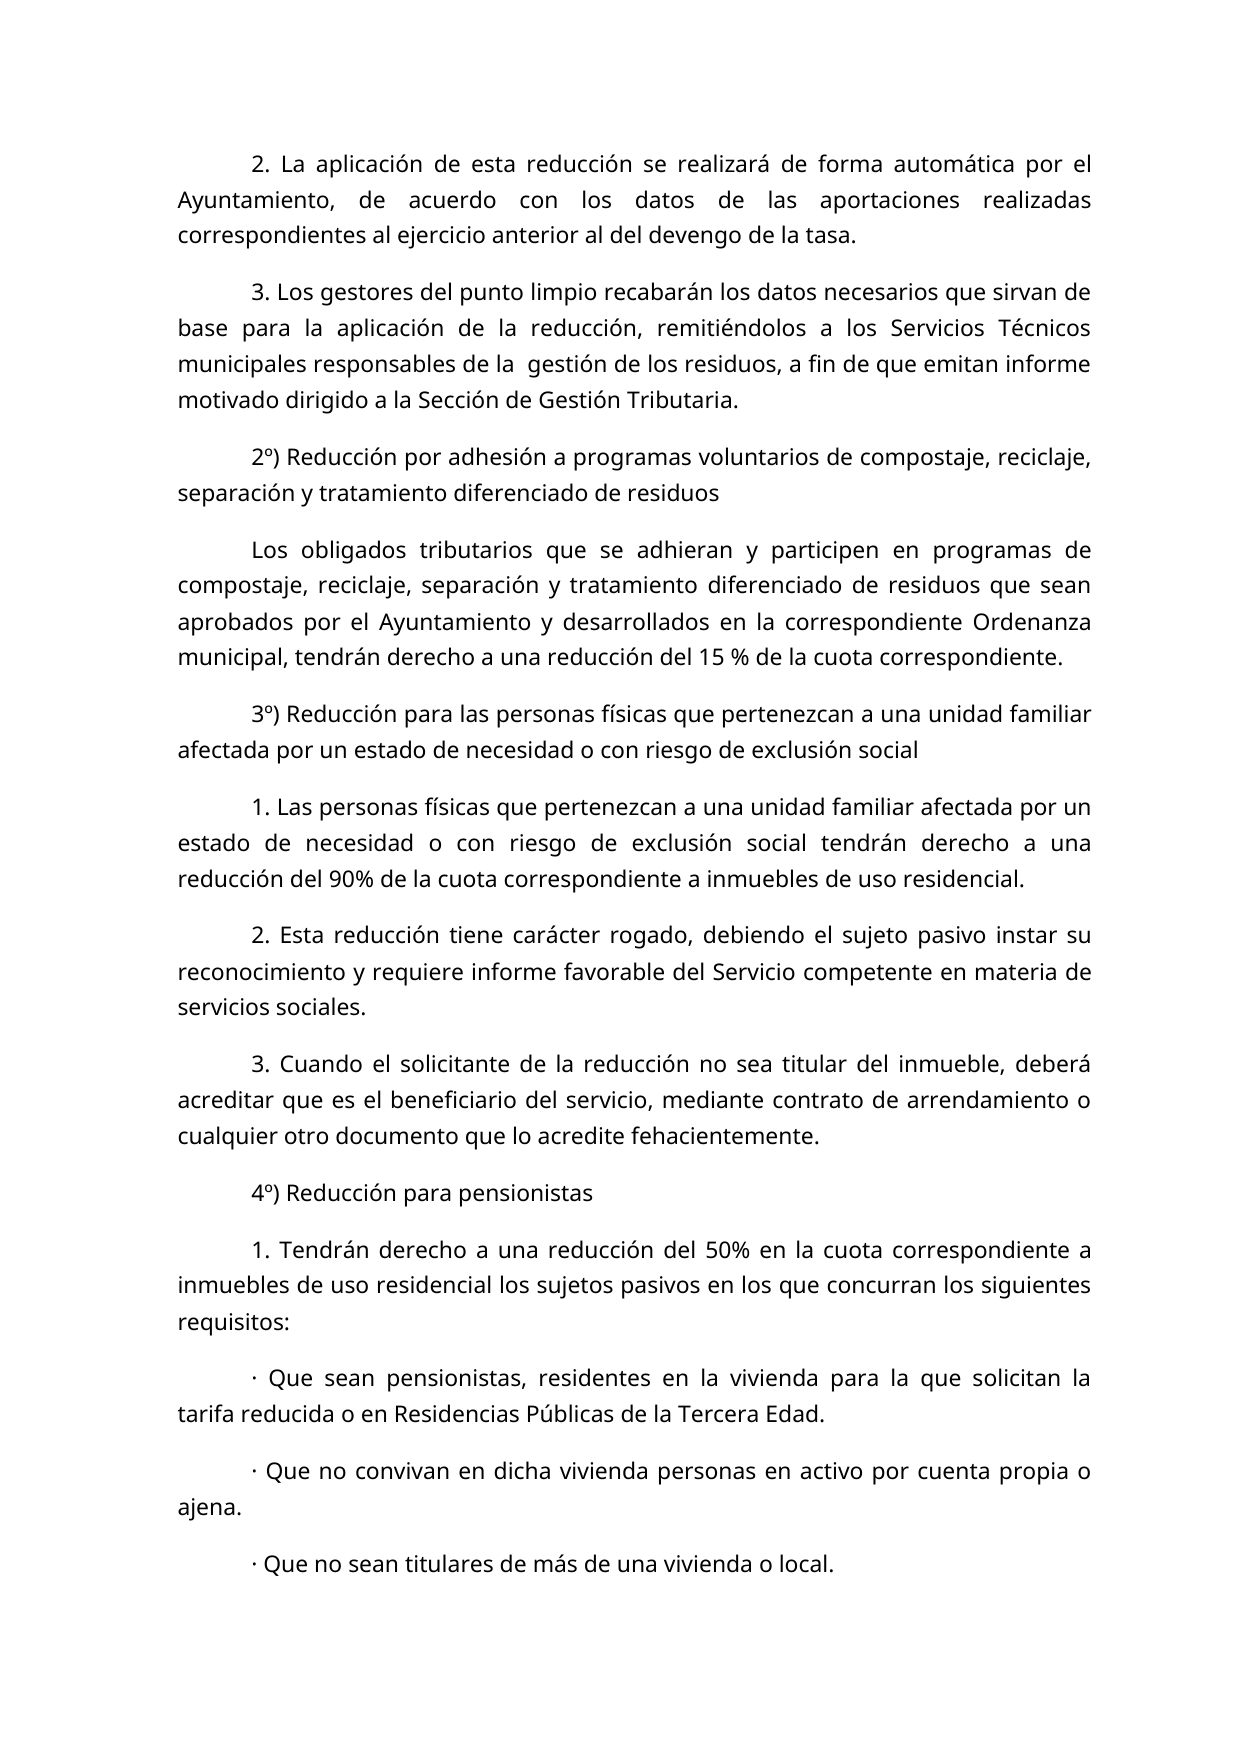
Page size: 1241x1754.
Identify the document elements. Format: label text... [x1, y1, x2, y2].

text 3. Los gestores del punto limpio recabarán los datos necesarios que sirvan de base para la aplicación de la reducción, remitiéndolos a los Servicios Técnicos municipales responsables de la gestión de los residuos, a fin de que emitan informe motivado dirigido a la Sección de Gestión Tributaria. [177, 276, 1093, 415]
text 2. La aplicación de esta reducción se realizará de forma automática por el Ayuntamiento, de acuerdo con los datos de las aportaciones realizadas correspondientes al ejercicio anterior al del devengo de la tasa. [177, 148, 1093, 251]
text · Que sean pensionistas, residentes en la vivienda para la que solicitan la tarifa reducida o en Residencias Públicas de la Tercera Edad. [177, 1362, 1093, 1429]
text 2. Esta reducción tiene carácter rogado, debiendo el sujeto pasivo instar su reconocimiento y requiere informe favorable del Servicio competente en materia de servicios sociales. [177, 919, 1093, 1023]
text · Que no convivan en dicha vivienda personas en activo por cuenta propia o ajena. [177, 1455, 1093, 1522]
text 4º) Reducción para pensionistas [177, 1177, 1093, 1208]
text 1. Las personas físicas que pertenezcan a una unidad familiar afectada por un estado de necesidad o con riesgo de exclusión social tendrán derecho a una reducción del 90% de la cuota correspondiente a inmuebles de uso residencial. [177, 791, 1093, 894]
text Los obligados tributarios que se adhieran y participen en programas de compostaje, reciclaje, separación y tratamiento diferenciado de residuos que sean aprobados por el Ayuntamiento y desarrollados en la correspondiente Ordenanza municipal, tendrán derecho a una reducción del 15 % de la cuota correspondiente. [177, 533, 1093, 673]
text 3. Cuando el solicitante de la reducción no sea titular del inmueble, deberá acreditar que es el beneficiario del servicio, mediante contrato de arrendamiento o cualquier otro documento que lo acredite fehacientemente. [177, 1048, 1093, 1151]
text · Que no sean titulares de más de una vivienda o local. [177, 1548, 1093, 1579]
text 1. Tendrán derecho a una reducción del 50% en la cuota correspondiente a inmuebles de uso residencial los sujetos pasivos en los que concurran los siguientes requisitos: [177, 1233, 1093, 1337]
text 3º) Reducción para las personas físicas que pertenezcan a una unidad familiar afectada por un estado de necesidad o con riesgo de exclusión social [177, 698, 1093, 765]
text 2º) Reducción por adhesión a programas voluntarios de compostaje, reciclaje, separación y tratamiento diferenciado de residuos [177, 441, 1093, 508]
